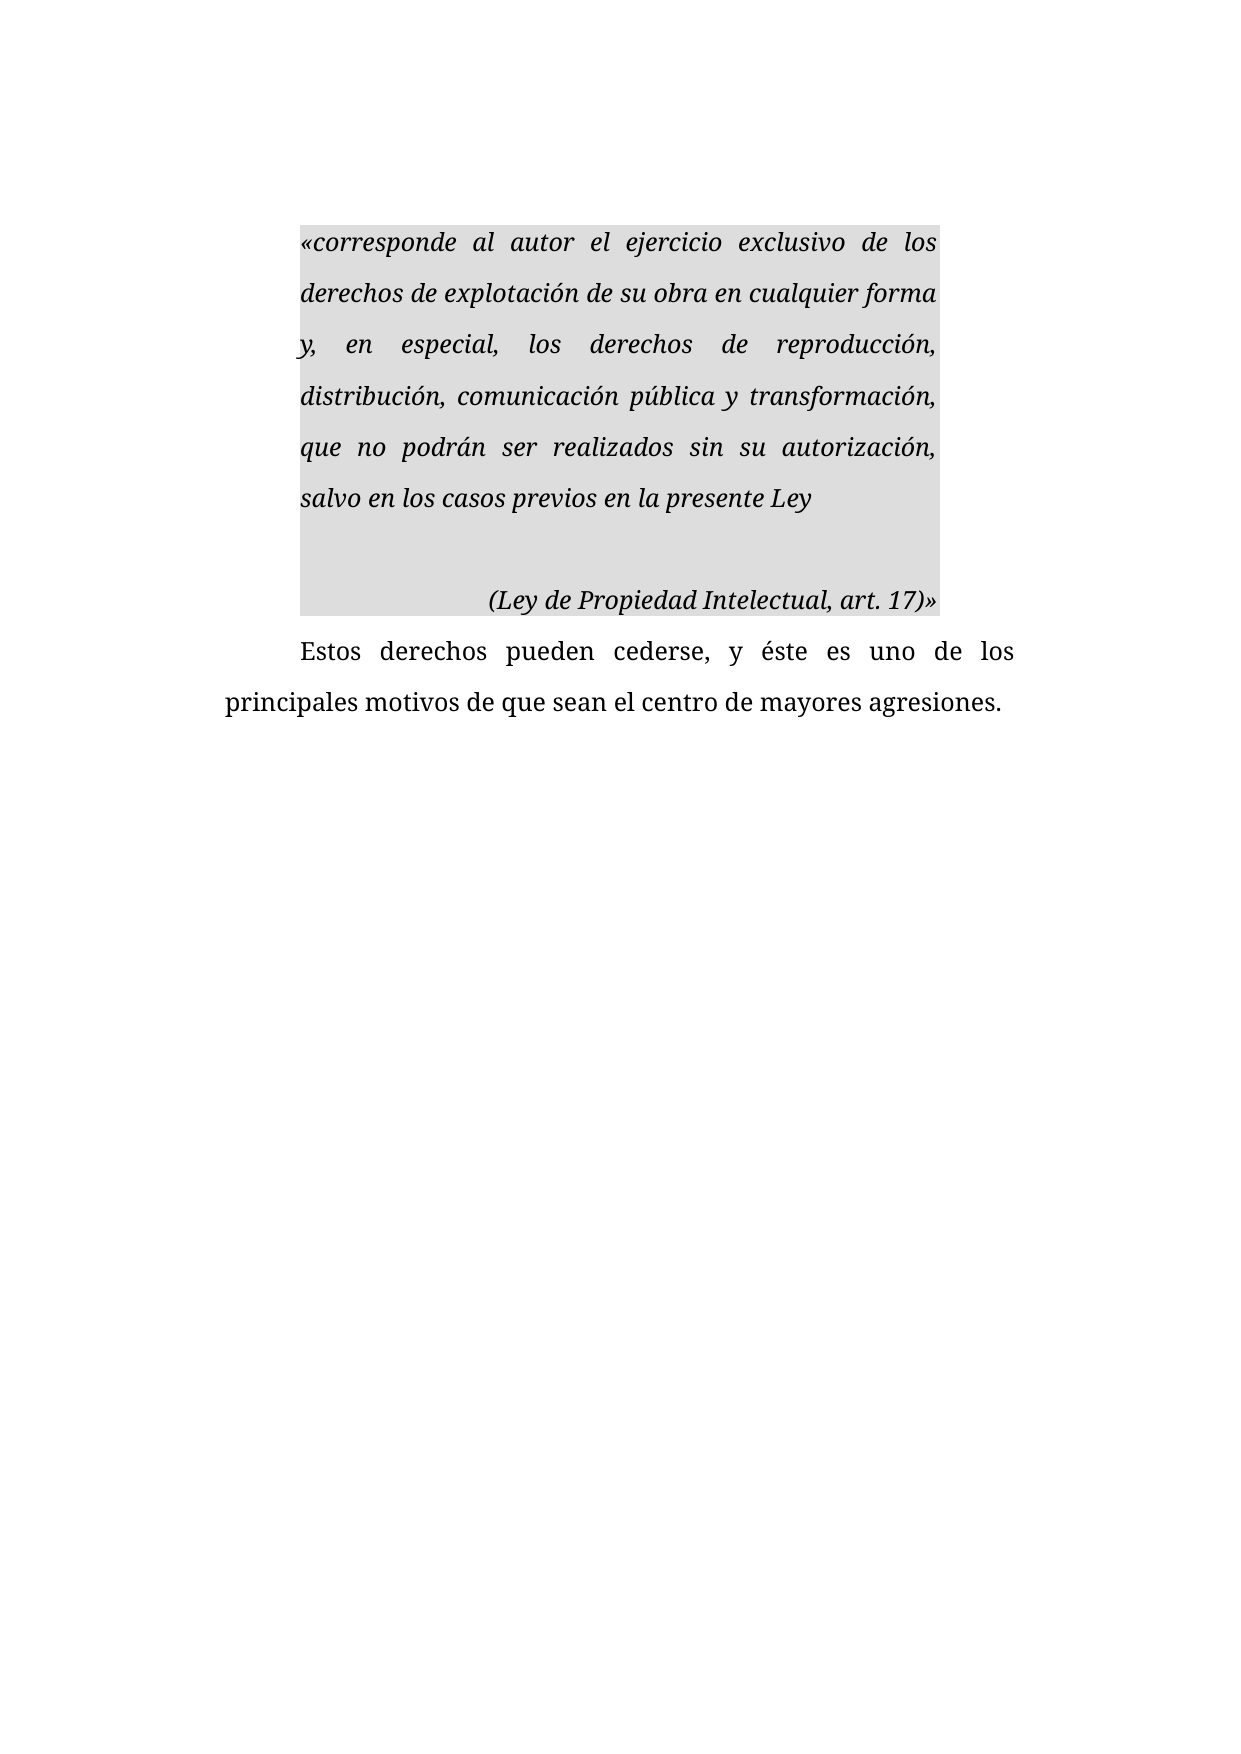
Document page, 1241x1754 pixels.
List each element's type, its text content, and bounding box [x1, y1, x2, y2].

text «corresponde al autor el ejercicio exclusivo de los derechos de explotación de su obra en cualquier forma y, en especial, los derechos de reproducción, distribución, comunicación pública y transformación, que no podrán ser realizados sin su autorización, salvo en los casos previos en la presente Ley [300, 225, 940, 514]
text Estos derechos pueden cederse, y éste es uno de los principales motivos de que sean el centro de mayores agresiones. [225, 633, 1015, 718]
text (Ley de Propiedad Intelectual, art. 17)» [300, 582, 940, 616]
